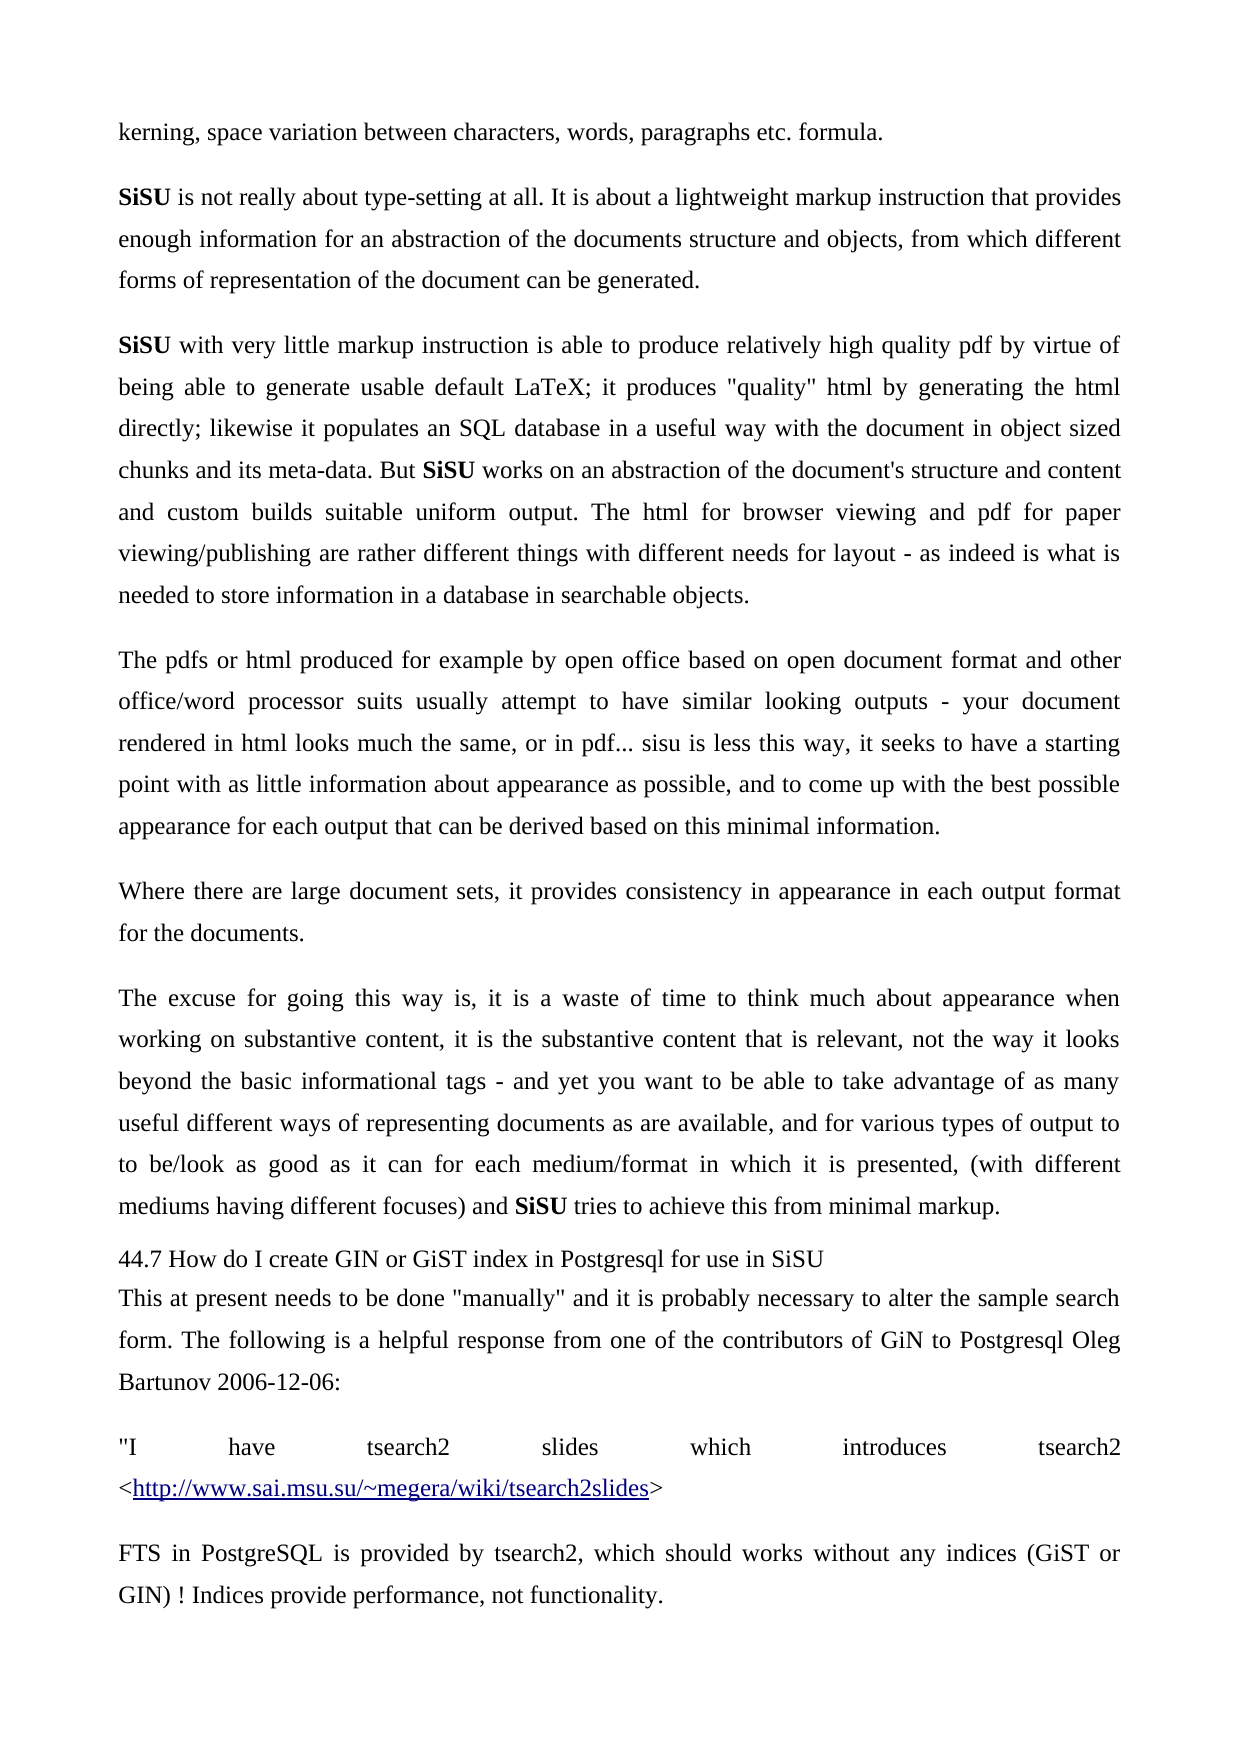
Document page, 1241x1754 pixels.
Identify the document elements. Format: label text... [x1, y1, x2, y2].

text The excuse for going this way is, it is a waste of time to think much about appearance when working on substantive content, it is the substantive content that is relevant, not the way it looks beyond the basic informational tags - and yet you want to be able to take advantage of as many useful different ways of representing documents as are available, and for various types of output to to be/look as good as it can for each medium/format in which it is presented, (with different mediums having different focuses) and SiSU tries to achieve this from minimal markup. [118, 984, 1122, 1219]
text This at present needs to be done "manually" and it is probably necessary to alter the sample search form. The following is a helpful response from one of the contributors of GiN to Postgresql Oleg Bartunov 2006-12-06: [118, 1284, 1122, 1395]
text "I have tsearch2 slides which introduces tsearch2 <http://www.sai.msu.su/~megera/wiki/tsearch2slides> [118, 1433, 1122, 1502]
text SiSU is not really about type-setting at all. It is about a lightweight markup instruction that provides enough information for an abstraction of the documents structure and objects, from which different forms of representation of the document can be generated. [118, 183, 1122, 294]
text Where there are large document sets, it provides consistency in appearance in each output format for the documents. [118, 877, 1122, 947]
text SiSU with very little markup instruction is able to produce relatively high quality pdf by virtue of being able to generate usable default LaTeX; it produces "quality" html by generating the html directly; likewise it populates an SQL database in a useful way with the document in object sized chunks and its meta-data. But SiSU works on an abstraction of the document's structure and content and custom builds suitable uniform output. The html for browser viewing and pdf for paper viewing/publishing are rather different things with different needs for layout - as indeed is what is needed to store information in a database in searchable objects. [118, 331, 1122, 608]
text FTS in PostgreSQL is provided by tsearch2, which should works without any indices (GiST or GIN) ! Indices provide performance, not functionality. [118, 1539, 1122, 1609]
text The pdfs or html produced for example by open office based on open document format and other office/word processor suits usually attempt to have similar looking outputs - your document rendered in html looks much the same, or in pdf... sisu is less this way, it seeks to have a starting point with as little information about appearance as possible, and to come up with the best possible appearance for each output that can be derived based on this minimal information. [118, 646, 1122, 840]
subtitle 44.7 How do I create GIN or GiST index in Postgresql for use in SiSU [118, 1245, 1122, 1273]
text kerning, space variation between characters, words, paragraphs etc. formula. [118, 118, 1122, 146]
